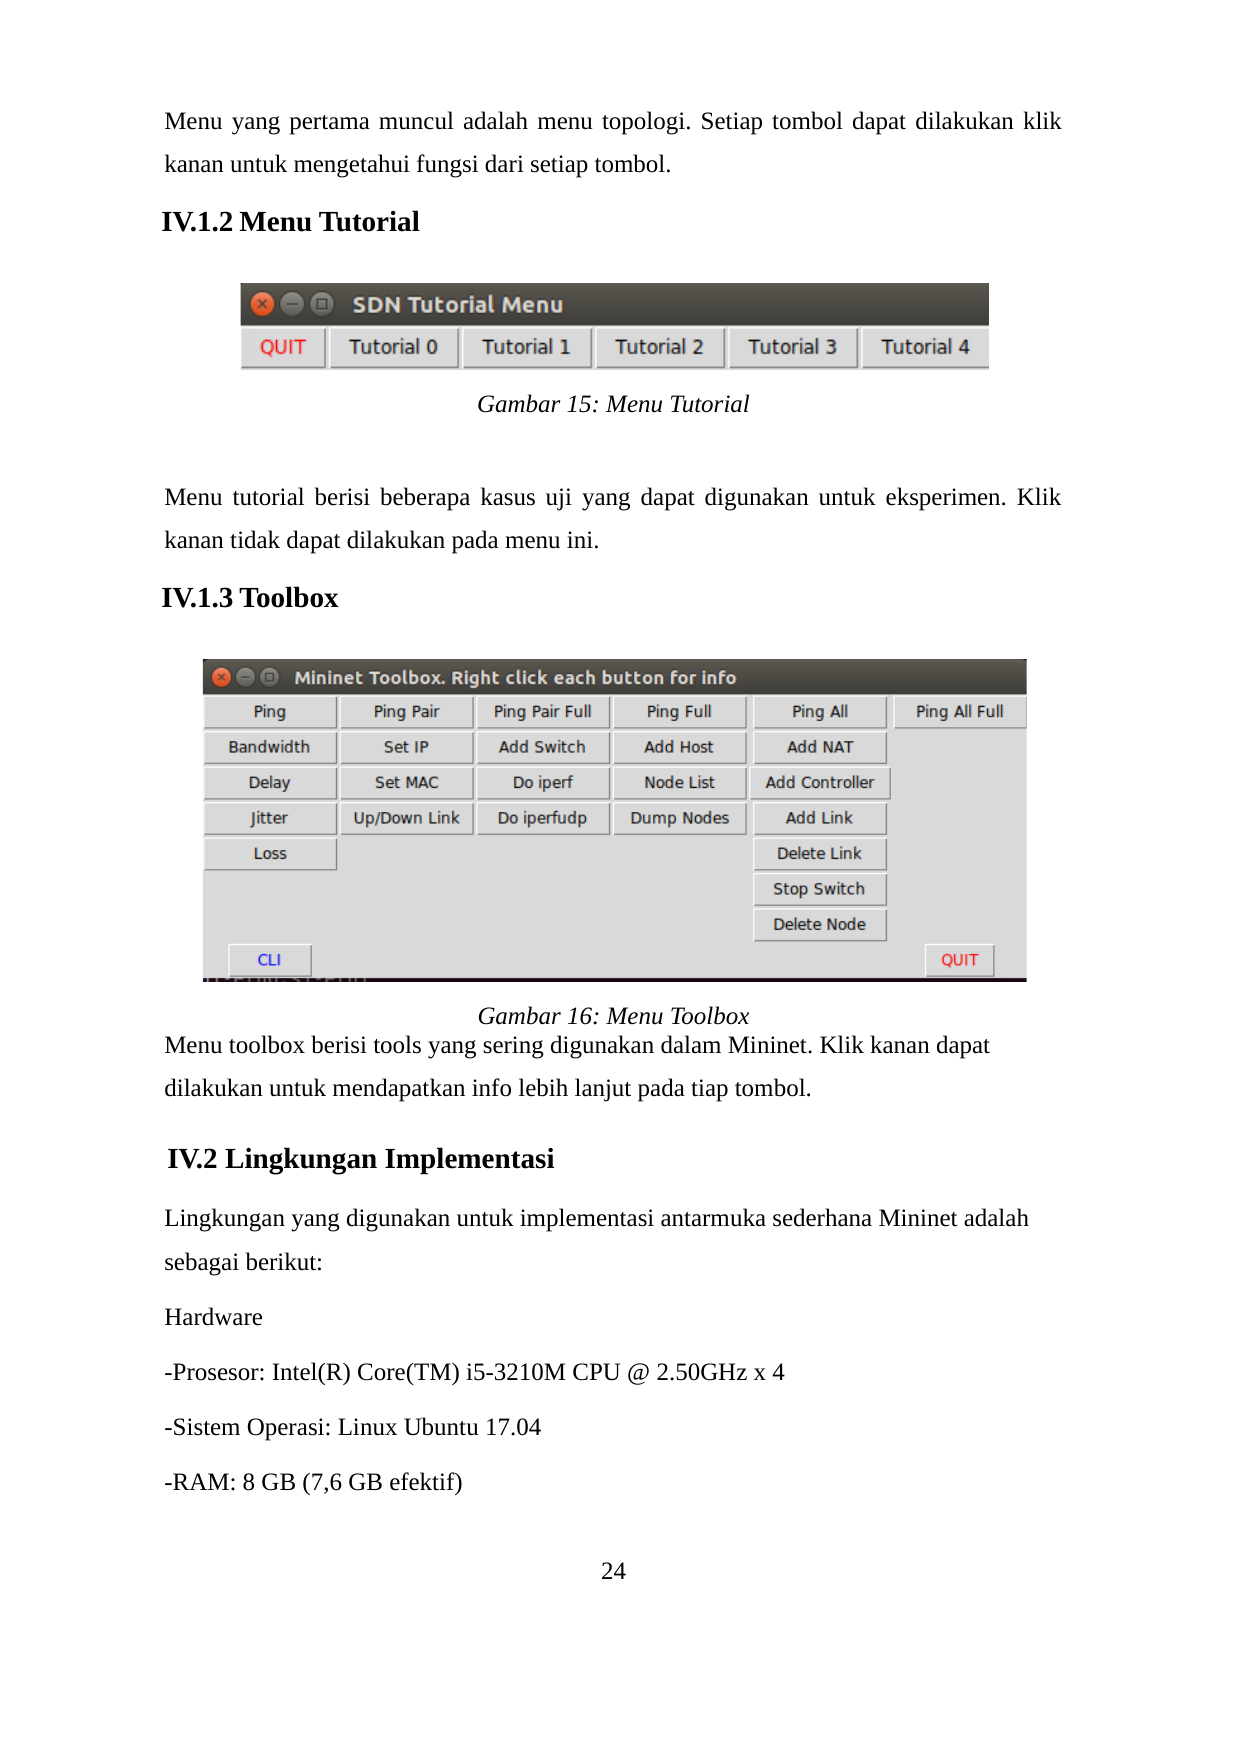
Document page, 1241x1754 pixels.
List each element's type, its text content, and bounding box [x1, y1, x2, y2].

subtitle IV.1.3 Toolbox [161, 580, 1062, 614]
subtitle IV.2 Lingkungan Implementasi [167, 1141, 1059, 1175]
text Menu yang pertama muncul adalah menu topologi. Setiap tombol dapat dilakukan klik kanan untuk mengetahui fungsi dari setiap tombol. [164, 106, 1062, 178]
text -Prosesor: Intel(R) Core(TM) i5-3210M CPU @ 2.50GHz x 4 [164, 1357, 1062, 1386]
subtitle IV.1.2 Menu Tutorial [161, 204, 1062, 237]
picture [240, 283, 989, 370]
picture [202, 659, 1027, 982]
text -Sistem Operasi: Linux Ubuntu 17.04 [164, 1412, 1062, 1441]
text Hardware [164, 1302, 1062, 1331]
text Gambar 15: Menu Tutorial [241, 370, 986, 418]
text Menu tutorial berisi beberapa kasus uji yang dapat digunakan untuk eksperimen. Klik kanan tidak dapat dilakukan pada menu ini. [164, 482, 1062, 554]
text Lingkungan yang digunakan untuk implementasi antarmuka sederhana Mininet adalah sebagai berikut: [164, 1203, 1062, 1275]
text Menu toolbox berisi tools yang sering digunakan dalam Mininet. Klik kanan dapat dilakukan untuk mendapatkan info lebih lanjut pada tiap tombol. [164, 647, 1062, 1102]
text Gambar 16: Menu Toolbox [203, 982, 1024, 1030]
text -RAM: 8 GB (7,6 GB efektif) [164, 1467, 1062, 1496]
